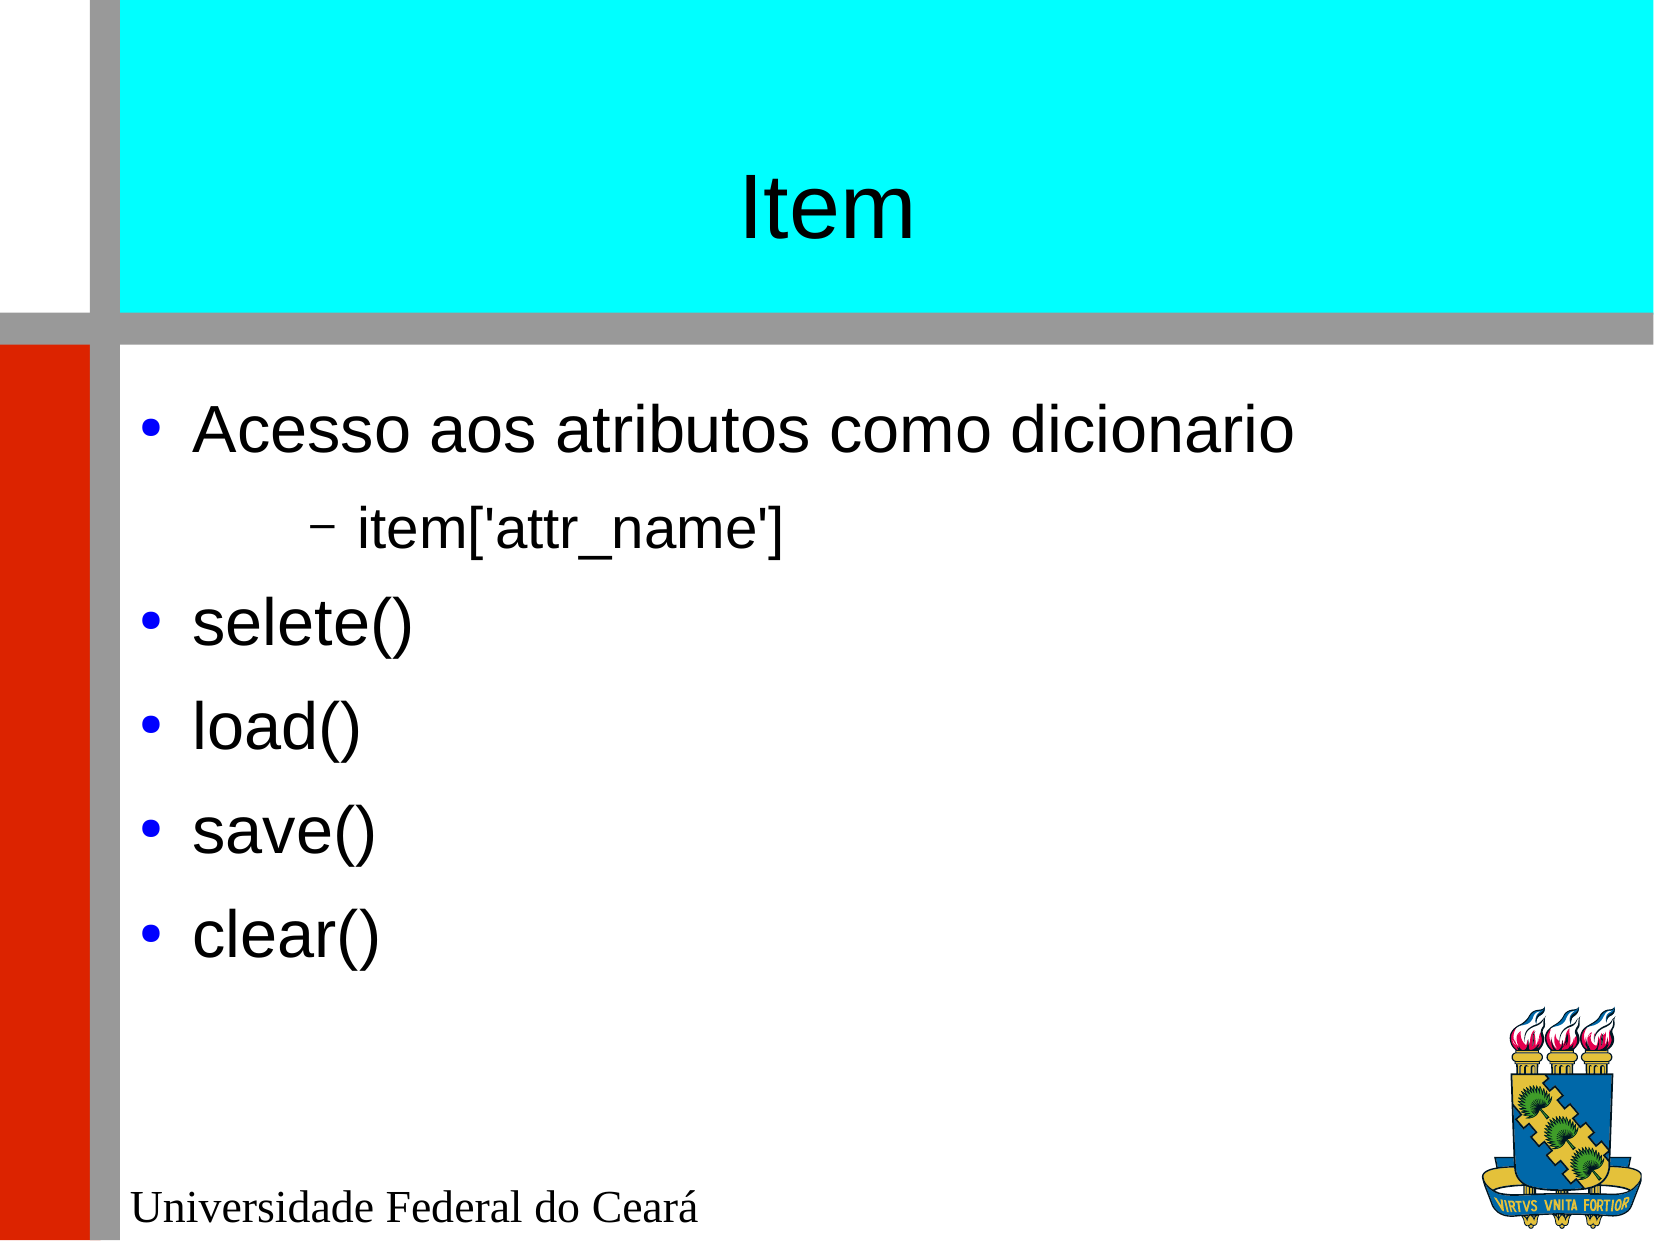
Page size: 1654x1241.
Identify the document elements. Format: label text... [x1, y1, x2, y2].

title Item [121, 102, 1534, 310]
list Acesso aos atributos como dicionario item['attr_name'] selete() load() save() clear() [121, 391, 1534, 1111]
